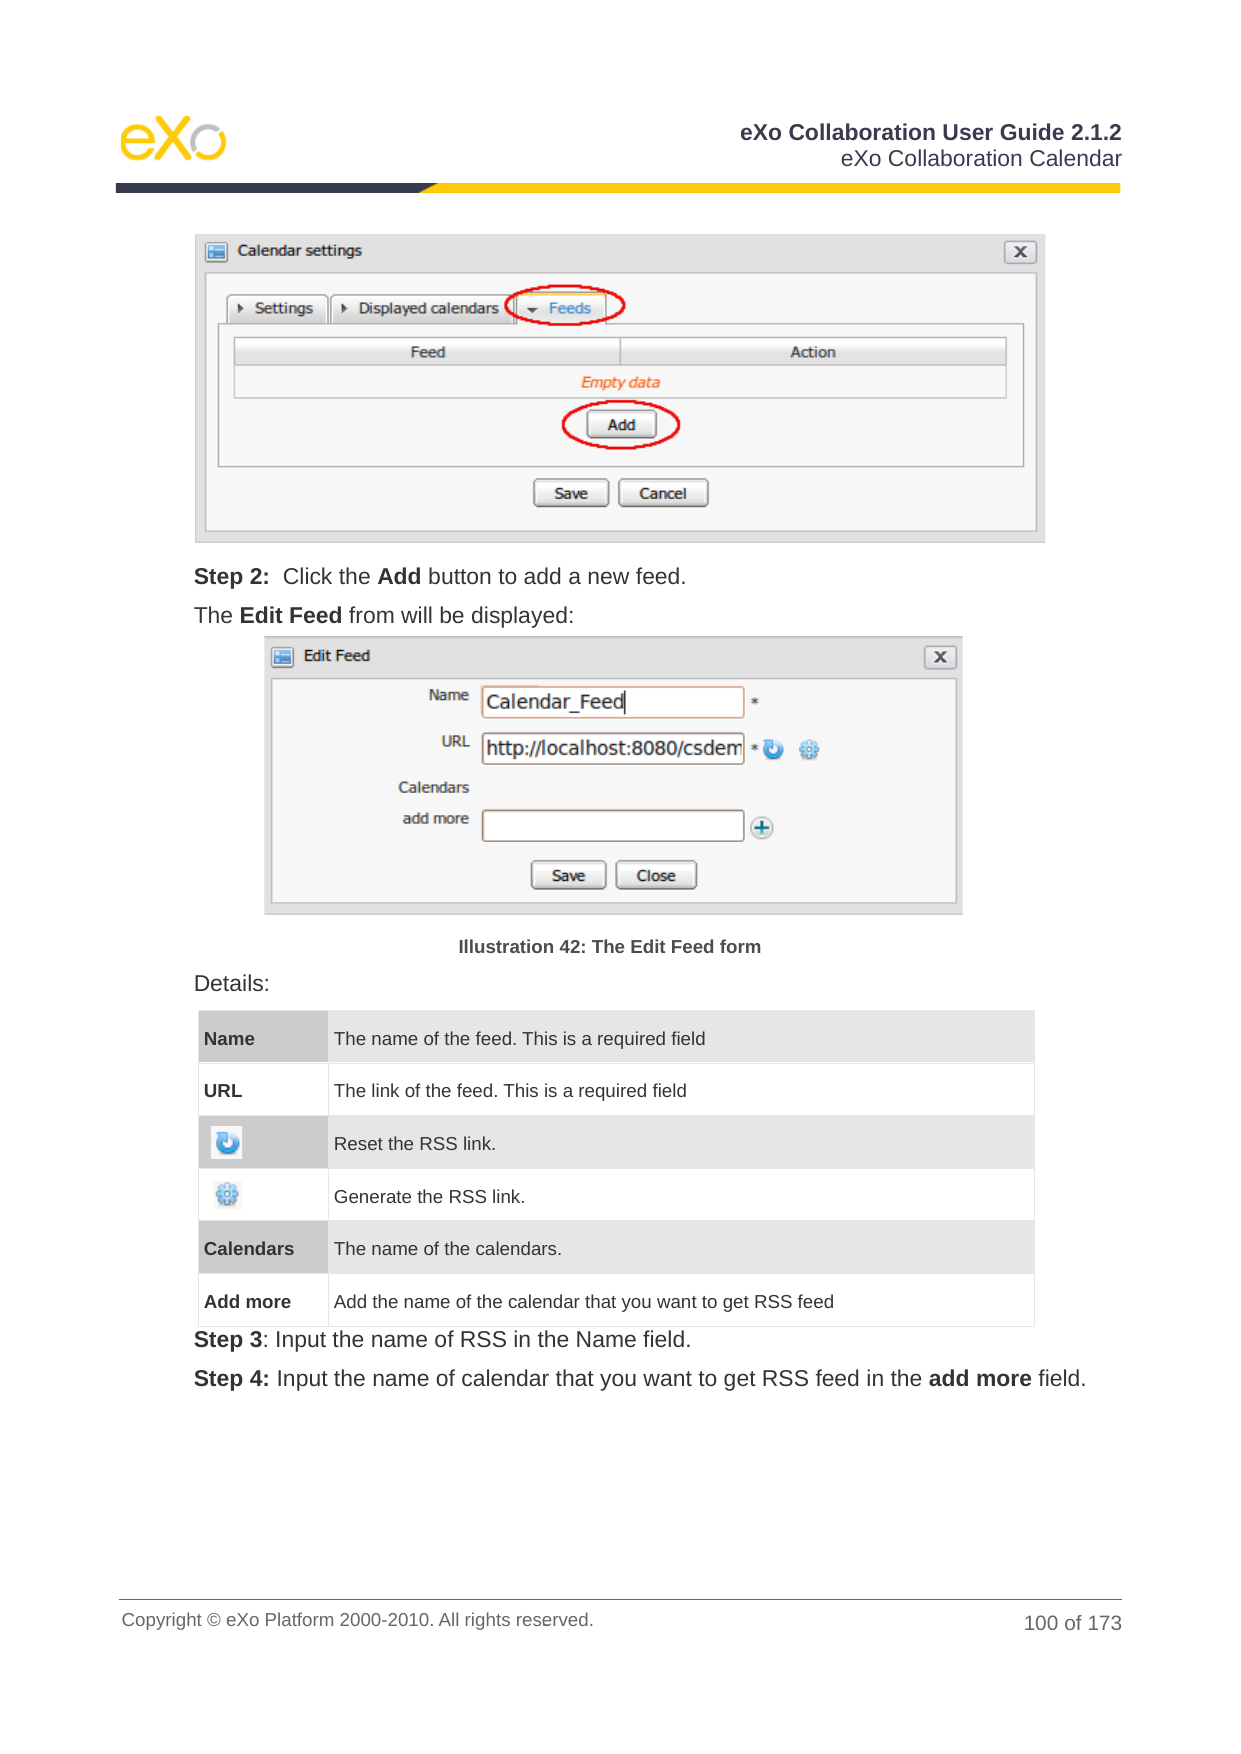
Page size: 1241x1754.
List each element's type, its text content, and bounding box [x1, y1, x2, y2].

picture [210, 1126, 243, 1159]
table_cell The name of the calendars. [329, 1221, 1034, 1273]
table_cell Add the name of the calendar that you want to get RSS feed [329, 1274, 1034, 1326]
table_cell Generate the RSS link. [329, 1169, 1034, 1220]
list Details: [156, 915, 1122, 997]
table_header The name of the feed. This is a required field [329, 1011, 1034, 1062]
table_header Name [199, 1011, 328, 1062]
table_cell Reset the RSS link. [329, 1116, 1034, 1168]
picture [120, 115, 227, 161]
list Step 3: Input the name of RSS in the Name field. [156, 1326, 1122, 1352]
table_cell Calendars [199, 1221, 328, 1273]
table_cell Add more [199, 1274, 328, 1326]
table_cell URL [199, 1064, 328, 1115]
table_cell [199, 1169, 328, 1220]
list The Edit Feed from will be displayed: [156, 602, 1122, 629]
picture [115, 183, 1121, 193]
list Illustration 42: The Edit Feed form [254, 915, 966, 957]
picture [213, 1181, 242, 1209]
picture [264, 636, 963, 915]
picture [195, 234, 1046, 543]
list Step 4: Input the name of calendar that you want to get RSS feed in the add more field. [156, 1365, 1122, 1391]
list Step 2: Click the Add button to add a new feed. [156, 543, 1122, 589]
table_cell [199, 1116, 328, 1168]
table_cell The link of the feed. This is a required field [329, 1064, 1034, 1115]
